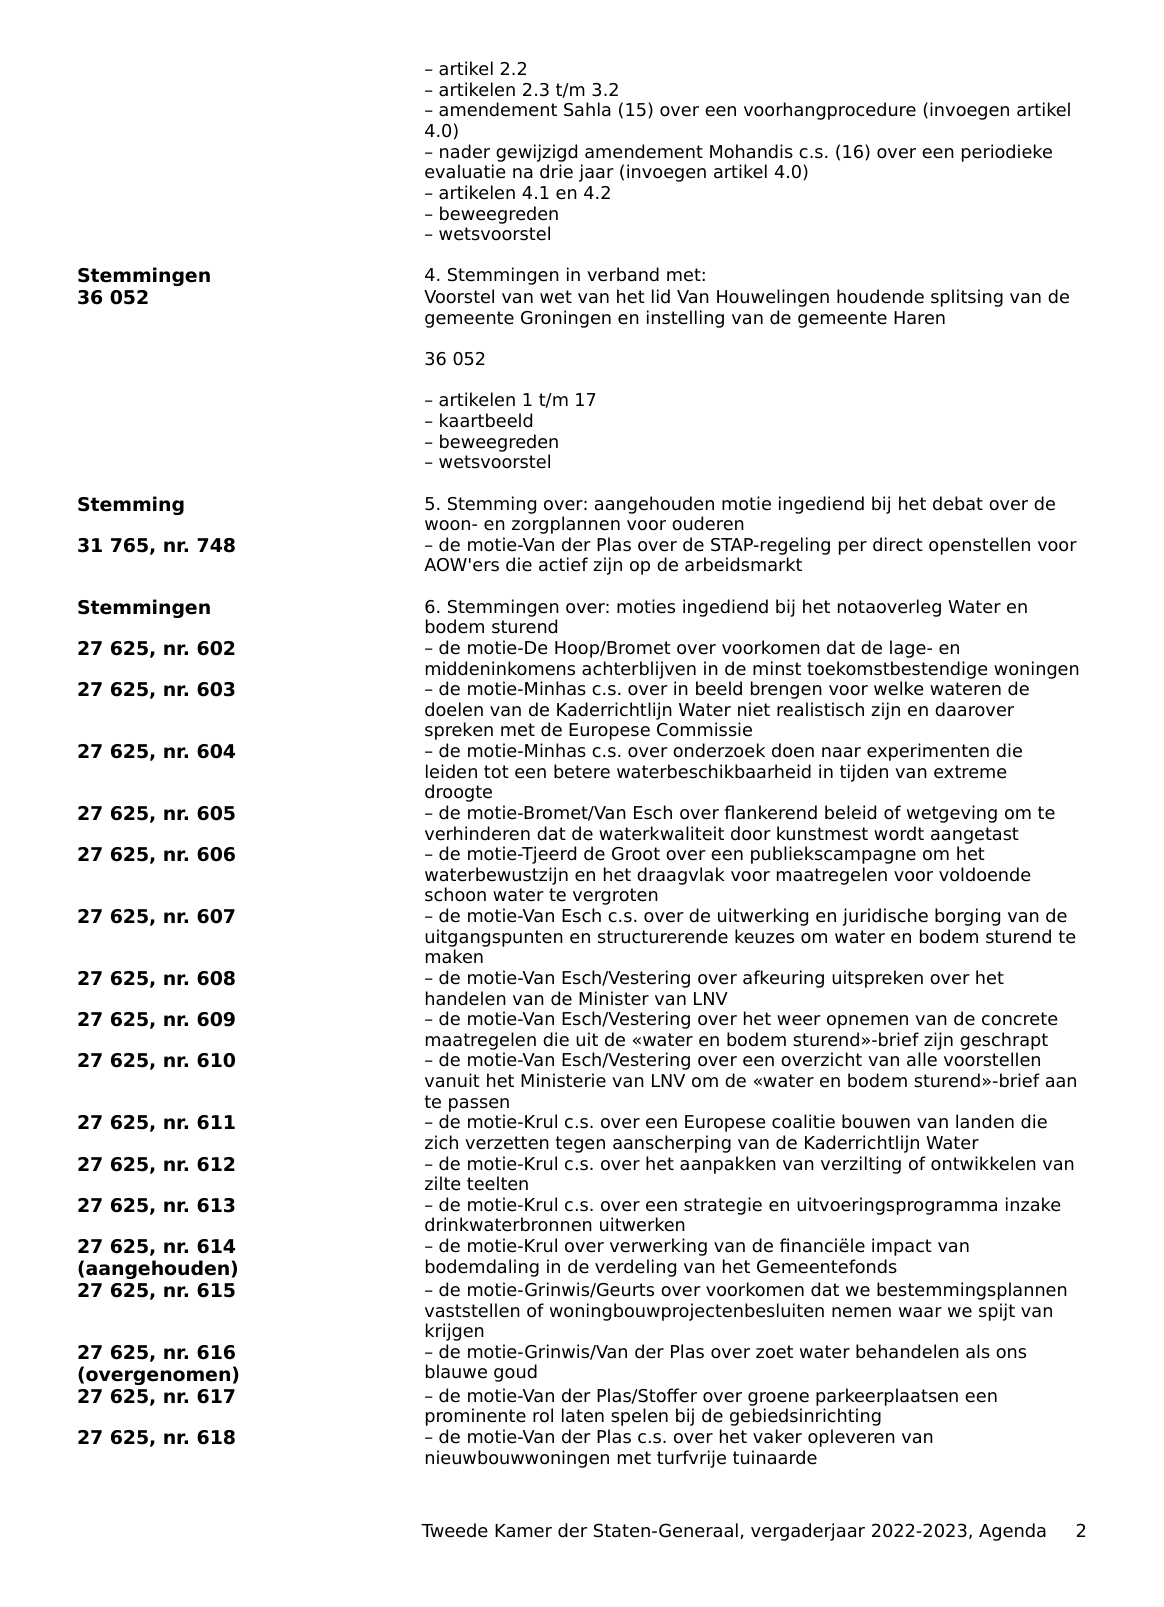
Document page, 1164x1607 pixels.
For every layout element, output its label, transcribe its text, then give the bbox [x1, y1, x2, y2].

table_cell – artikel 2.2 [418, 59, 1087, 80]
table_cell – de motie-Van der Plas/Stoffer over groene parkeerplaatsen een prominente rol laten spelen bij de gebiedsinrichting [418, 1386, 1087, 1427]
table_cell 27 625, nr. 613 [77, 1195, 401, 1236]
table_cell – de motie-Krul c.s. over een Europese coalitie bouwen van landen die zich verzetten tegen aanscherping van de Kaderrichtlijn Water [418, 1112, 1087, 1153]
table_cell 27 625, nr. 609 [77, 1009, 401, 1050]
table_cell [401, 224, 418, 245]
table_cell – de motie-Bromet/Van Esch over flankerend beleid of wetgeving om te verhinderen dat de waterkwaliteit door kunstmest wordt aangetast [418, 803, 1087, 844]
table_cell [401, 411, 418, 432]
table_cell [77, 349, 401, 370]
table_cell [77, 432, 401, 452]
table_cell [77, 183, 401, 203]
table_cell 27 625, nr. 605 [77, 803, 401, 844]
table_cell [77, 411, 401, 432]
table_cell – beweegreden [418, 432, 1087, 452]
table_cell [401, 142, 418, 183]
table_cell [418, 576, 1087, 597]
table_cell [77, 224, 401, 245]
table_cell [77, 370, 401, 390]
table_cell [401, 287, 418, 328]
table_cell [401, 265, 418, 287]
table_cell [401, 844, 418, 906]
table_cell [77, 59, 401, 80]
table_cell [401, 1195, 418, 1236]
table_cell Voorstel van wet van het lid Van Houwelingen houdende splitsing van de gemeente Groningen en instelling van de gemeente Haren [418, 287, 1087, 328]
table_cell [77, 576, 401, 597]
table_cell 27 625, nr. 617 [77, 1386, 401, 1427]
table_cell [418, 473, 1087, 493]
table_cell 31 765, nr. 748 [77, 535, 401, 576]
table_cell [401, 1386, 418, 1427]
table_cell 36 052 [418, 349, 1087, 370]
table_cell [401, 100, 418, 142]
table_cell [401, 370, 418, 390]
table_cell 27 625, nr. 616 (overgenomen) [77, 1342, 401, 1386]
table_cell [401, 1427, 418, 1468]
table_cell [401, 432, 418, 452]
table_cell – artikelen 4.1 en 4.2 [418, 183, 1087, 203]
table_cell Stemmingen [77, 597, 401, 638]
table_cell 5. Stemming over: aangehouden motie ingediend bij het debat over de woon- en zorgplannen voor ouderen [418, 494, 1087, 535]
table_cell – de motie-Van Esch/Vestering over afkeuring uitspreken over het handelen van de Minister van LNV [418, 968, 1087, 1009]
table_cell [401, 535, 418, 576]
table_cell – amendement Sahla (15) over een voorhangprocedure (invoegen artikel 4.0) [418, 100, 1087, 142]
table_cell [77, 452, 401, 473]
table_cell [77, 245, 401, 265]
table_cell [77, 390, 401, 411]
table_cell [401, 183, 418, 203]
table_cell – beweegreden [418, 204, 1087, 224]
table_cell [418, 370, 1087, 390]
table_cell 27 625, nr. 610 [77, 1050, 401, 1112]
table_cell – de motie-Van Esch/Vestering over een overzicht van alle voorstellen vanuit het Ministerie van LNV om de «water en bodem sturend»-brief aan te passen [418, 1050, 1087, 1112]
table_cell – artikelen 2.3 t/m 3.2 [418, 80, 1087, 100]
table_cell [401, 390, 418, 411]
table_cell – de motie-Tjeerd de Groot over een publiekscampagne om het waterbewustzijn en het draagvlak voor maatregelen voor voldoende schoon water te vergroten [418, 844, 1087, 906]
table_cell [77, 204, 401, 224]
table_cell – de motie-Van Esch/Vestering over het weer opnemen van de concrete maatregelen die uit de «water en bodem sturend»-brief zijn geschrapt [418, 1009, 1087, 1050]
table_cell 4. Stemmingen in verband met: [418, 265, 1087, 287]
table_cell [401, 452, 418, 473]
table_cell [401, 204, 418, 224]
table_cell – de motie-Grinwis/Geurts over voorkomen dat we bestemmingsplannen vaststellen of woningbouwprojectenbesluiten nemen waar we spijt van krijgen [418, 1280, 1087, 1342]
table_cell 6. Stemmingen over: moties ingediend bij het notaoverleg Water en bodem sturend [418, 597, 1087, 638]
table_cell [77, 329, 401, 349]
table_cell [401, 245, 418, 265]
table_cell [401, 741, 418, 803]
table_cell 27 625, nr. 608 [77, 968, 401, 1009]
table_cell [401, 494, 418, 535]
table_cell 36 052 [77, 287, 401, 328]
table_cell [401, 1112, 418, 1153]
table_cell [401, 80, 418, 100]
table_cell [401, 576, 418, 597]
table_cell – de motie-Krul c.s. over het aanpakken van verzilting of ontwikkelen van zilte teelten [418, 1154, 1087, 1195]
table_cell – de motie-Van der Plas c.s. over het vaker opleveren van nieuwbouwwoningen met turfvrije tuinaarde [418, 1427, 1087, 1468]
table_cell 27 625, nr. 604 [77, 741, 401, 803]
table_cell 27 625, nr. 603 [77, 679, 401, 741]
table_cell 27 625, nr. 611 [77, 1112, 401, 1153]
table_cell – de motie-Krul c.s. over een strategie en uitvoeringsprogramma inzake drinkwaterbronnen uitwerken [418, 1195, 1087, 1236]
table_cell [401, 473, 418, 493]
table_cell – de motie-Grinwis/Van der Plas over zoet water behandelen als ons blauwe goud [418, 1342, 1087, 1386]
table_cell – de motie-Van der Plas over de STAP-regeling per direct openstellen voor AOW'ers die actief zijn op de arbeidsmarkt [418, 535, 1087, 576]
table_cell 27 625, nr. 607 [77, 906, 401, 968]
table_cell [401, 968, 418, 1009]
table_cell [401, 349, 418, 370]
table_cell [401, 597, 418, 638]
table_cell 27 625, nr. 618 [77, 1427, 401, 1468]
table_cell [401, 803, 418, 844]
table_cell – nader gewijzigd amendement Mohandis c.s. (16) over een periodieke evaluatie na drie jaar (invoegen artikel 4.0) [418, 142, 1087, 183]
table_cell [401, 1280, 418, 1342]
table_cell – kaartbeeld [418, 411, 1087, 432]
table_cell [401, 329, 418, 349]
table_cell 27 625, nr. 615 [77, 1280, 401, 1342]
table_cell Stemming [77, 494, 401, 535]
table_cell [401, 1050, 418, 1112]
table_cell [418, 245, 1087, 265]
table_cell [77, 142, 401, 183]
table_cell [77, 100, 401, 142]
table_cell 27 625, nr. 602 [77, 638, 401, 679]
table_cell Stemmingen [77, 265, 401, 287]
table_cell [401, 638, 418, 679]
table_cell – artikelen 1 t/m 17 [418, 390, 1087, 411]
table_cell [401, 1236, 418, 1280]
table_cell 27 625, nr. 612 [77, 1154, 401, 1195]
table_cell 27 625, nr. 614 (aangehouden) [77, 1236, 401, 1280]
table_cell – de motie-Minhas c.s. over onderzoek doen naar experimenten die leiden tot een betere waterbeschikbaarheid in tijden van extreme droogte [418, 741, 1087, 803]
table_cell – de motie-Van Esch c.s. over de uitwerking en juridische borging van de uitgangspunten en structurerende keuzes om water en bodem sturend te maken [418, 906, 1087, 968]
table_cell [401, 679, 418, 741]
table_cell [77, 473, 401, 493]
table_cell [401, 1154, 418, 1195]
table_cell [401, 1342, 418, 1386]
table_cell [401, 906, 418, 968]
table_cell 27 625, nr. 606 [77, 844, 401, 906]
table_cell [401, 1009, 418, 1050]
table_cell – de motie-Minhas c.s. over in beeld brengen voor welke wateren de doelen van de Kaderrichtlijn Water niet realistisch zijn en daarover spreken met de Europese Commissie [418, 679, 1087, 741]
table_cell [401, 59, 418, 80]
table_cell – de motie-De Hoop/Bromet over voorkomen dat de lage- en middeninkomens achterblijven in de minst toekomstbestendige woningen [418, 638, 1087, 679]
table_cell – wetsvoorstel [418, 452, 1087, 473]
table_cell – de motie-Krul over verwerking van de financiële impact van bodemdaling in de verdeling van het Gemeentefonds [418, 1236, 1087, 1280]
table_cell [418, 329, 1087, 349]
table_cell – wetsvoorstel [418, 224, 1087, 245]
table_cell [77, 80, 401, 100]
